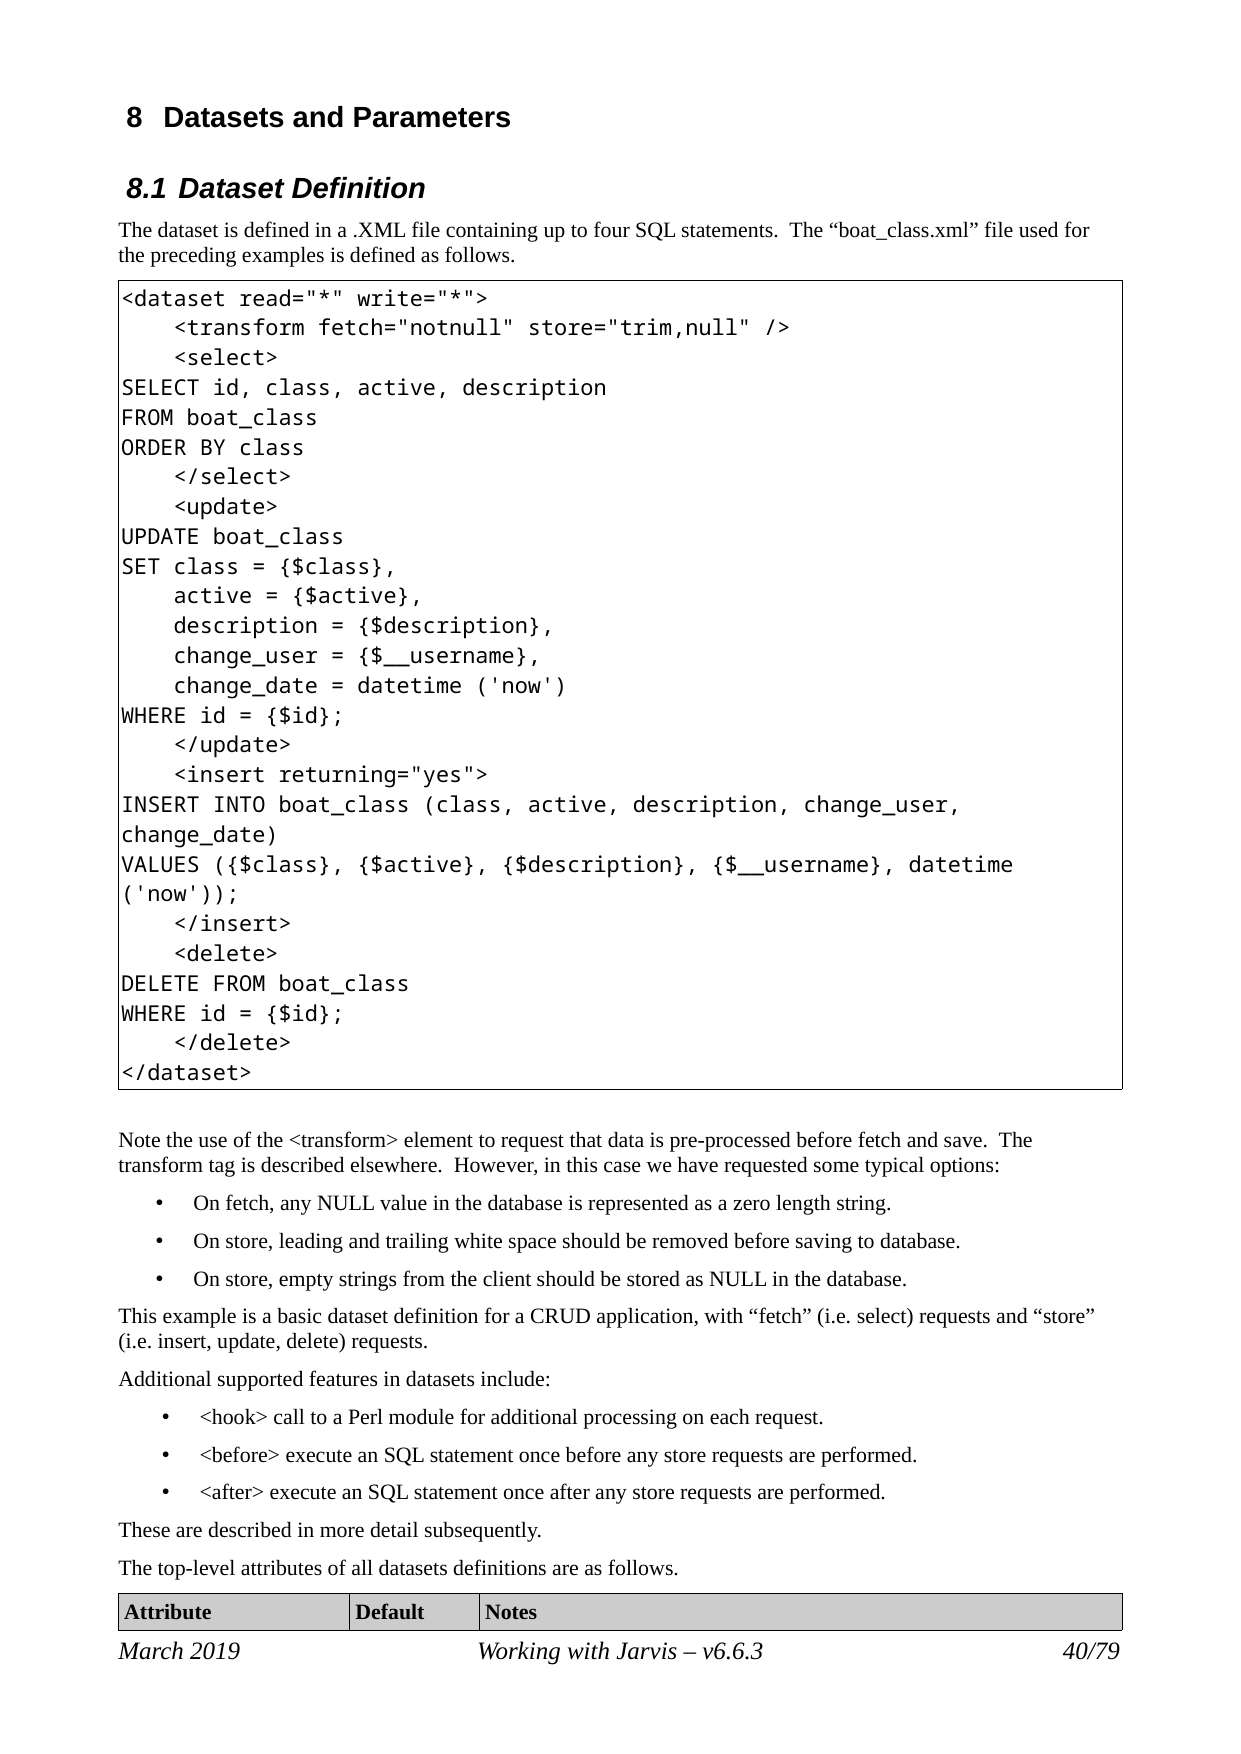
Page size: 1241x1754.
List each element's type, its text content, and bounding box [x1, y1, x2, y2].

text Additional supported features in datasets include: [118, 1366, 1122, 1391]
text INSERT INTO boat_class (class, active, description, change_user, change_date) [119, 786, 1122, 846]
text change_date = datetime ('now') [119, 667, 1122, 697]
text This example is a basic dataset definition for a CRUD application, with “fetch” (i.e. select) requests and “store” (i.e. insert, update, delete) requests. [118, 1303, 1122, 1354]
text </insert> [119, 906, 1122, 935]
text change_user = {$__username}, [119, 637, 1122, 667]
text </dataset> [119, 1054, 1122, 1089]
text SET class = {$class}, [119, 548, 1122, 578]
text <select> [119, 339, 1122, 369]
subtitle Dataset Definition [118, 171, 1122, 204]
table_header Attribute [119, 1594, 349, 1630]
text WHERE id = {$id}; [119, 697, 1122, 727]
text <insert returning="yes"> [119, 757, 1122, 786]
text SELECT id, class, active, description [119, 369, 1122, 399]
text ORDER BY class [119, 429, 1122, 459]
text </update> [119, 727, 1122, 757]
table_header Notes [480, 1594, 1122, 1630]
list <before> execute an SQL statement once before any store requests are performed. [162, 1442, 1122, 1467]
text </delete> [119, 1025, 1122, 1054]
text <dataset read="*" write="*"> [119, 281, 1122, 310]
list On store, empty strings from the client should be stored as NULL in the database. [156, 1266, 1122, 1291]
list <hook> call to a Perl module for additional processing on each request. [162, 1404, 1122, 1429]
text These are described in more detail subsequently. [118, 1517, 1122, 1542]
text VALUES ({$class}, {$active}, {$description}, {$__username}, datetime ('now')); [119, 846, 1122, 906]
text DELETE FROM boat_class [119, 965, 1122, 995]
text <delete> [119, 935, 1122, 965]
subtitle Datasets and Parameters [118, 100, 1122, 133]
text <transform fetch="notnull" store="trim,null" /> [119, 310, 1122, 339]
text The dataset is defined in a .XML file containing up to four SQL statements. The “boat_class.xml” file used for the preceding examples is defined as follows. [118, 217, 1122, 267]
list On store, leading and trailing white space should be removed before saving to database. [156, 1228, 1122, 1253]
text WHERE id = {$id}; [119, 995, 1122, 1025]
text description = {$description}, [119, 608, 1122, 637]
text FROM boat_class [119, 399, 1122, 429]
text The top-level attributes of all datasets definitions are as follows. [118, 1555, 1122, 1580]
text UPDATE boat_class [119, 518, 1122, 548]
list On fetch, any NULL value in the database is represented as a zero length string. [156, 1190, 1122, 1215]
list <after> execute an SQL statement once after any store requests are performed. [162, 1479, 1122, 1504]
text </select> [119, 459, 1122, 488]
text active = {$active}, [119, 578, 1122, 608]
text Note the use of the <transform> element to request that data is pre-processed before fetch and save. The transform tag is described elsewhere. However, in this case we have requested some typical options: [118, 1127, 1122, 1178]
table_header Default [350, 1594, 479, 1630]
text <update> [119, 488, 1122, 518]
